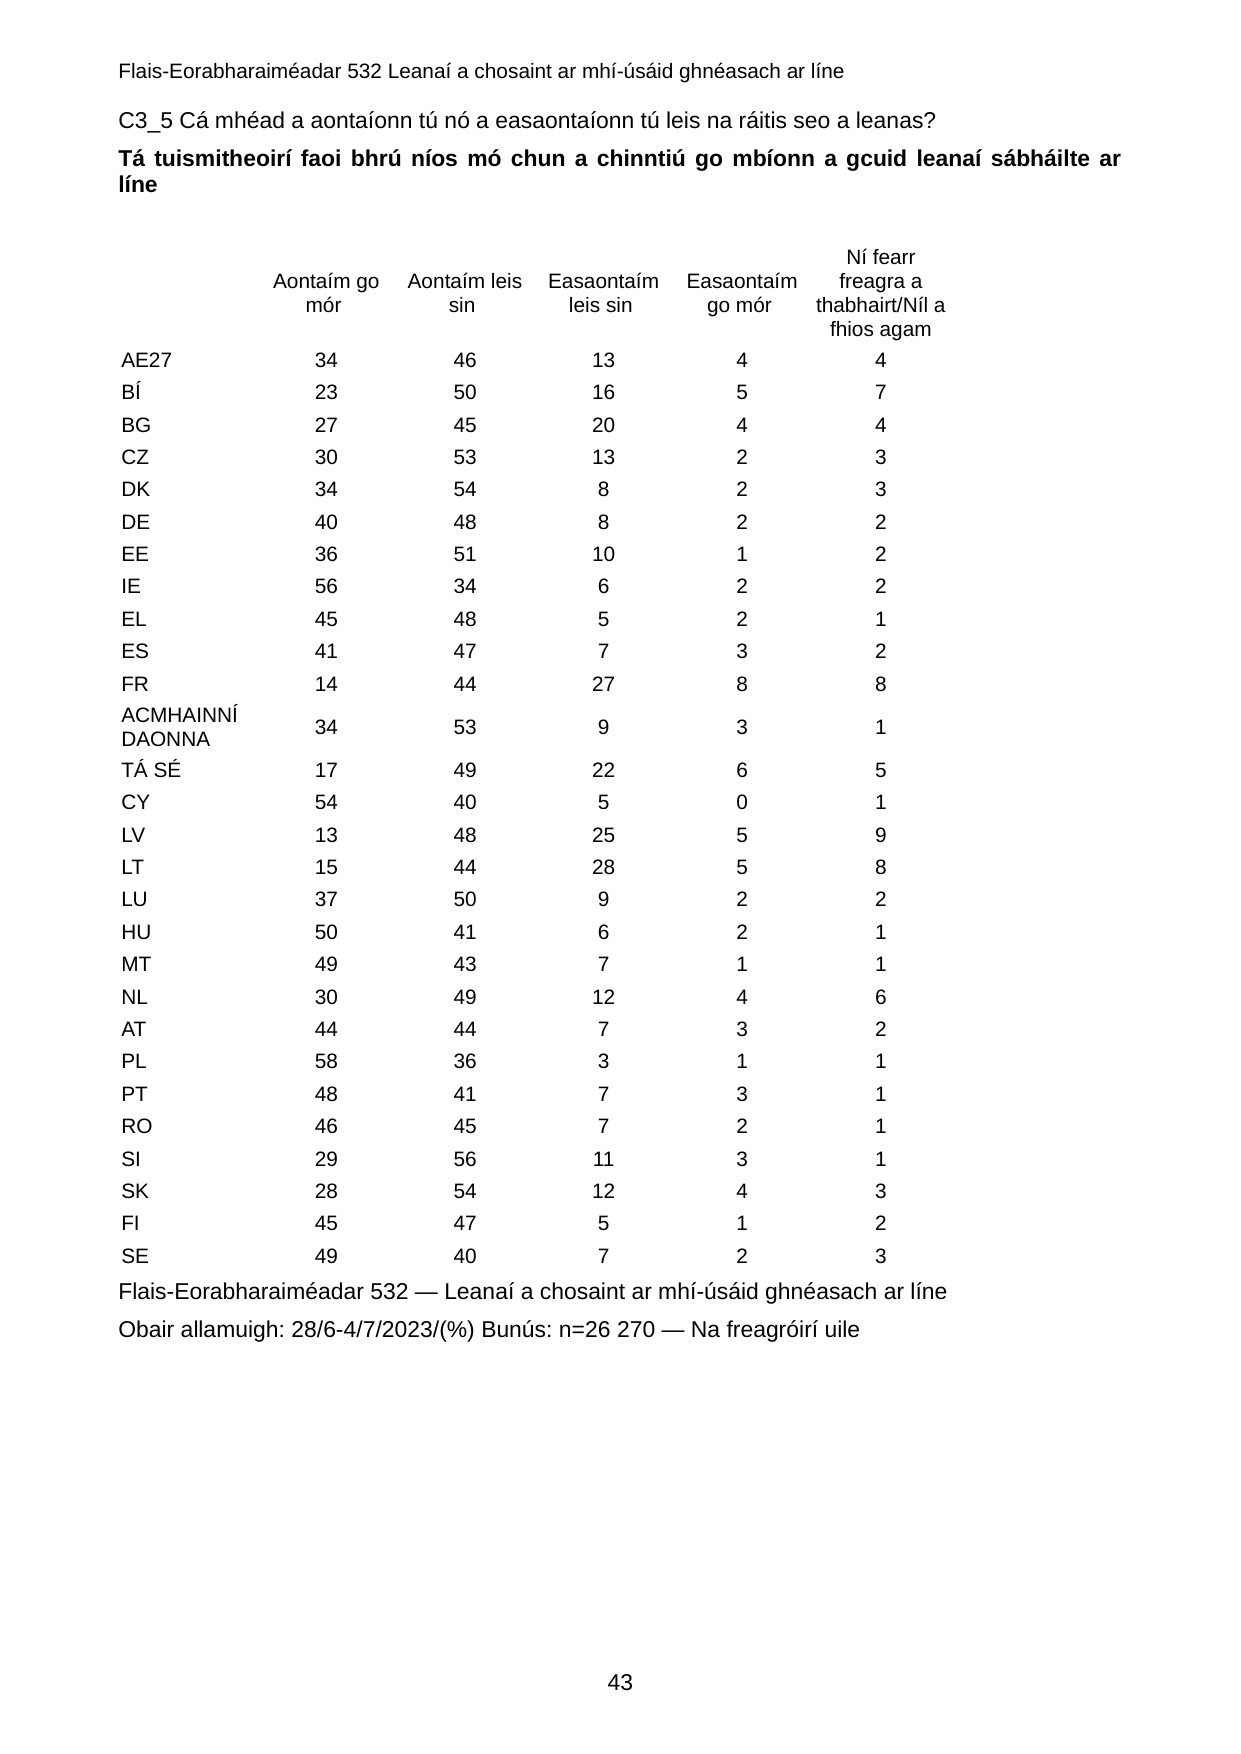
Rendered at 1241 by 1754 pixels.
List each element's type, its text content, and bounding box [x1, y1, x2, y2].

text Flais-Eorabharaiméadar 532 — Leanaí a chosaint ar mhí-úsáid ghnéasach ar líne [118, 1278, 1122, 1304]
table_cell 1 [673, 1207, 811, 1239]
table_cell 50 [257, 916, 395, 948]
table_cell MT [118, 948, 257, 980]
table_cell 45 [395, 408, 534, 441]
table_cell 2 [673, 603, 811, 635]
table_cell HU [118, 916, 257, 948]
table_cell 3 [673, 1142, 811, 1175]
table_cell 5 [673, 818, 811, 851]
table_cell 2 [811, 883, 950, 916]
table_cell 1 [811, 1078, 950, 1110]
table_cell 2 [673, 505, 811, 538]
table_cell 1 [811, 1045, 950, 1077]
table_cell 5 [673, 376, 811, 408]
table_cell 3 [811, 441, 950, 473]
table_cell 48 [257, 1078, 395, 1110]
table_cell PL [118, 1045, 257, 1077]
table_header Ní fearr freagra a thabhairt/Níl a fhios agam [811, 242, 950, 343]
table_cell 4 [673, 408, 811, 441]
table_cell 0 [673, 786, 811, 818]
table_cell NL [118, 980, 257, 1013]
table_cell LU [118, 883, 257, 916]
table_cell 56 [257, 570, 395, 603]
table_cell 1 [811, 1142, 950, 1175]
table_cell 50 [395, 883, 534, 916]
table_cell 2 [673, 473, 811, 505]
table_cell TÁ SÉ [118, 754, 257, 786]
table_cell 15 [257, 851, 395, 883]
table_cell 8 [534, 473, 673, 505]
table_cell 49 [395, 980, 534, 1013]
table_cell BÍ [118, 376, 257, 408]
table_cell 40 [395, 1240, 534, 1272]
table_cell 30 [257, 441, 395, 473]
table_cell 8 [811, 851, 950, 883]
table_cell DE [118, 505, 257, 538]
table_cell 3 [673, 700, 811, 753]
table_cell AT [118, 1013, 257, 1045]
table_cell LT [118, 851, 257, 883]
table_cell 5 [534, 786, 673, 818]
table_cell 28 [534, 851, 673, 883]
table_cell 30 [257, 980, 395, 1013]
table_cell 7 [534, 948, 673, 980]
table_cell 56 [395, 1142, 534, 1175]
table_cell 2 [673, 916, 811, 948]
table_cell 3 [673, 1013, 811, 1045]
table_cell 50 [395, 376, 534, 408]
table_cell 9 [811, 818, 950, 851]
table_cell 45 [257, 603, 395, 635]
table_cell 23 [257, 376, 395, 408]
table_cell 2 [811, 570, 950, 603]
table_cell 2 [811, 1013, 950, 1045]
table_cell ES [118, 635, 257, 667]
table_cell PT [118, 1078, 257, 1110]
table_cell 13 [534, 344, 673, 376]
table_cell 48 [395, 818, 534, 851]
table_cell AE27 [118, 344, 257, 376]
table_cell 34 [395, 570, 534, 603]
table_cell 7 [534, 1240, 673, 1272]
table_cell CZ [118, 441, 257, 473]
table_cell SK [118, 1175, 257, 1207]
table_cell 9 [534, 700, 673, 753]
table_cell 1 [811, 916, 950, 948]
table_cell 14 [257, 668, 395, 700]
table_cell 40 [395, 786, 534, 818]
text C3_5 Cá mhéad a aontaíonn tú nó a easaontaíonn tú leis na ráitis seo a leanas? [118, 107, 1122, 133]
table_cell 27 [257, 408, 395, 441]
table_cell ACMHAINNÍ DAONNA [118, 700, 257, 753]
table_cell 5 [811, 754, 950, 786]
table_cell 8 [534, 505, 673, 538]
table_cell 2 [811, 635, 950, 667]
table_cell EL [118, 603, 257, 635]
table_cell SI [118, 1142, 257, 1175]
table_cell 11 [534, 1142, 673, 1175]
table_cell 49 [257, 1240, 395, 1272]
table_cell 5 [534, 1207, 673, 1239]
table_header Easaontaím go mór [673, 242, 811, 343]
table_cell 25 [534, 818, 673, 851]
table_cell 36 [395, 1045, 534, 1077]
table_cell 5 [673, 851, 811, 883]
table_cell 20 [534, 408, 673, 441]
table_cell 3 [811, 1240, 950, 1272]
table_cell 9 [534, 883, 673, 916]
table_cell 2 [811, 1207, 950, 1239]
table_cell 1 [811, 1110, 950, 1142]
table_cell 1 [673, 538, 811, 570]
table_cell 54 [395, 473, 534, 505]
table_cell 46 [257, 1110, 395, 1142]
table_cell 53 [395, 441, 534, 473]
text Obair allamuigh: 28/6-4/7/2023/(%) Bunús: n=26 270 — Na freagróirí uile [118, 1316, 1122, 1342]
table_cell 47 [395, 1207, 534, 1239]
table_cell 51 [395, 538, 534, 570]
table_cell 7 [534, 635, 673, 667]
table_cell 41 [395, 916, 534, 948]
table_cell 4 [673, 980, 811, 1013]
table_cell 34 [257, 473, 395, 505]
table_cell 48 [395, 505, 534, 538]
table_cell 1 [811, 786, 950, 818]
table_cell BG [118, 408, 257, 441]
table_cell 2 [811, 538, 950, 570]
table_cell 1 [811, 948, 950, 980]
table_cell 47 [395, 635, 534, 667]
table_cell 1 [811, 700, 950, 753]
table_cell 4 [673, 344, 811, 376]
table_cell 54 [395, 1175, 534, 1207]
table_cell 7 [534, 1078, 673, 1110]
table_cell 3 [534, 1045, 673, 1077]
table_cell 4 [811, 344, 950, 376]
table_cell 49 [395, 754, 534, 786]
table_cell 45 [257, 1207, 395, 1239]
table_cell 3 [811, 1175, 950, 1207]
table_cell RO [118, 1110, 257, 1142]
table_cell 44 [257, 1013, 395, 1045]
table_header Aontaím leis sin [395, 242, 534, 343]
table_cell 43 [395, 948, 534, 980]
table_cell 8 [673, 668, 811, 700]
table_cell 13 [257, 818, 395, 851]
table_cell 45 [395, 1110, 534, 1142]
table_header Easaontaím leis sin [534, 242, 673, 343]
table_cell 28 [257, 1175, 395, 1207]
table_cell 7 [534, 1013, 673, 1045]
table_cell CY [118, 786, 257, 818]
table_cell 1 [811, 603, 950, 635]
table_cell 16 [534, 376, 673, 408]
table_header [118, 242, 257, 343]
table_cell 22 [534, 754, 673, 786]
table_cell 46 [395, 344, 534, 376]
table_cell 34 [257, 700, 395, 753]
table_cell 2 [673, 1240, 811, 1272]
table_cell 44 [395, 668, 534, 700]
table_cell 2 [811, 505, 950, 538]
table_cell 6 [534, 570, 673, 603]
table_cell 1 [673, 1045, 811, 1077]
table_cell DK [118, 473, 257, 505]
table_cell 36 [257, 538, 395, 570]
table_cell 53 [395, 700, 534, 753]
table_cell 54 [257, 786, 395, 818]
table_cell 2 [673, 570, 811, 603]
table_cell 6 [534, 916, 673, 948]
table_cell FI [118, 1207, 257, 1239]
table_cell 6 [673, 754, 811, 786]
table_cell 3 [673, 1078, 811, 1110]
table_cell 2 [673, 1110, 811, 1142]
table_cell 34 [257, 344, 395, 376]
table_cell EE [118, 538, 257, 570]
table_cell 41 [395, 1078, 534, 1110]
table_cell 1 [673, 948, 811, 980]
table_cell 3 [811, 473, 950, 505]
table_cell 12 [534, 980, 673, 1013]
table_cell 17 [257, 754, 395, 786]
table_cell 4 [673, 1175, 811, 1207]
table_cell 37 [257, 883, 395, 916]
table_cell 13 [534, 441, 673, 473]
table_cell LV [118, 818, 257, 851]
table_cell 7 [811, 376, 950, 408]
table_cell 12 [534, 1175, 673, 1207]
table_cell 6 [811, 980, 950, 1013]
table_cell 41 [257, 635, 395, 667]
table_cell 44 [395, 1013, 534, 1045]
text Tá tuismitheoirí faoi bhrú níos mó chun a chinntiú go mbíonn a gcuid leanaí sábháilte ar líne [118, 145, 1122, 198]
table_header Aontaím go mór [257, 242, 395, 343]
table_cell 2 [673, 883, 811, 916]
table_cell 40 [257, 505, 395, 538]
table_cell 48 [395, 603, 534, 635]
table_cell 27 [534, 668, 673, 700]
table_cell SE [118, 1240, 257, 1272]
table_cell 5 [534, 603, 673, 635]
table_cell 49 [257, 948, 395, 980]
table_cell 10 [534, 538, 673, 570]
table_cell 44 [395, 851, 534, 883]
table_cell 29 [257, 1142, 395, 1175]
table_cell 8 [811, 668, 950, 700]
table_cell FR [118, 668, 257, 700]
table_cell 3 [673, 635, 811, 667]
table_cell 4 [811, 408, 950, 441]
table_cell 58 [257, 1045, 395, 1077]
table_cell 2 [673, 441, 811, 473]
table_cell 7 [534, 1110, 673, 1142]
table_cell IE [118, 570, 257, 603]
